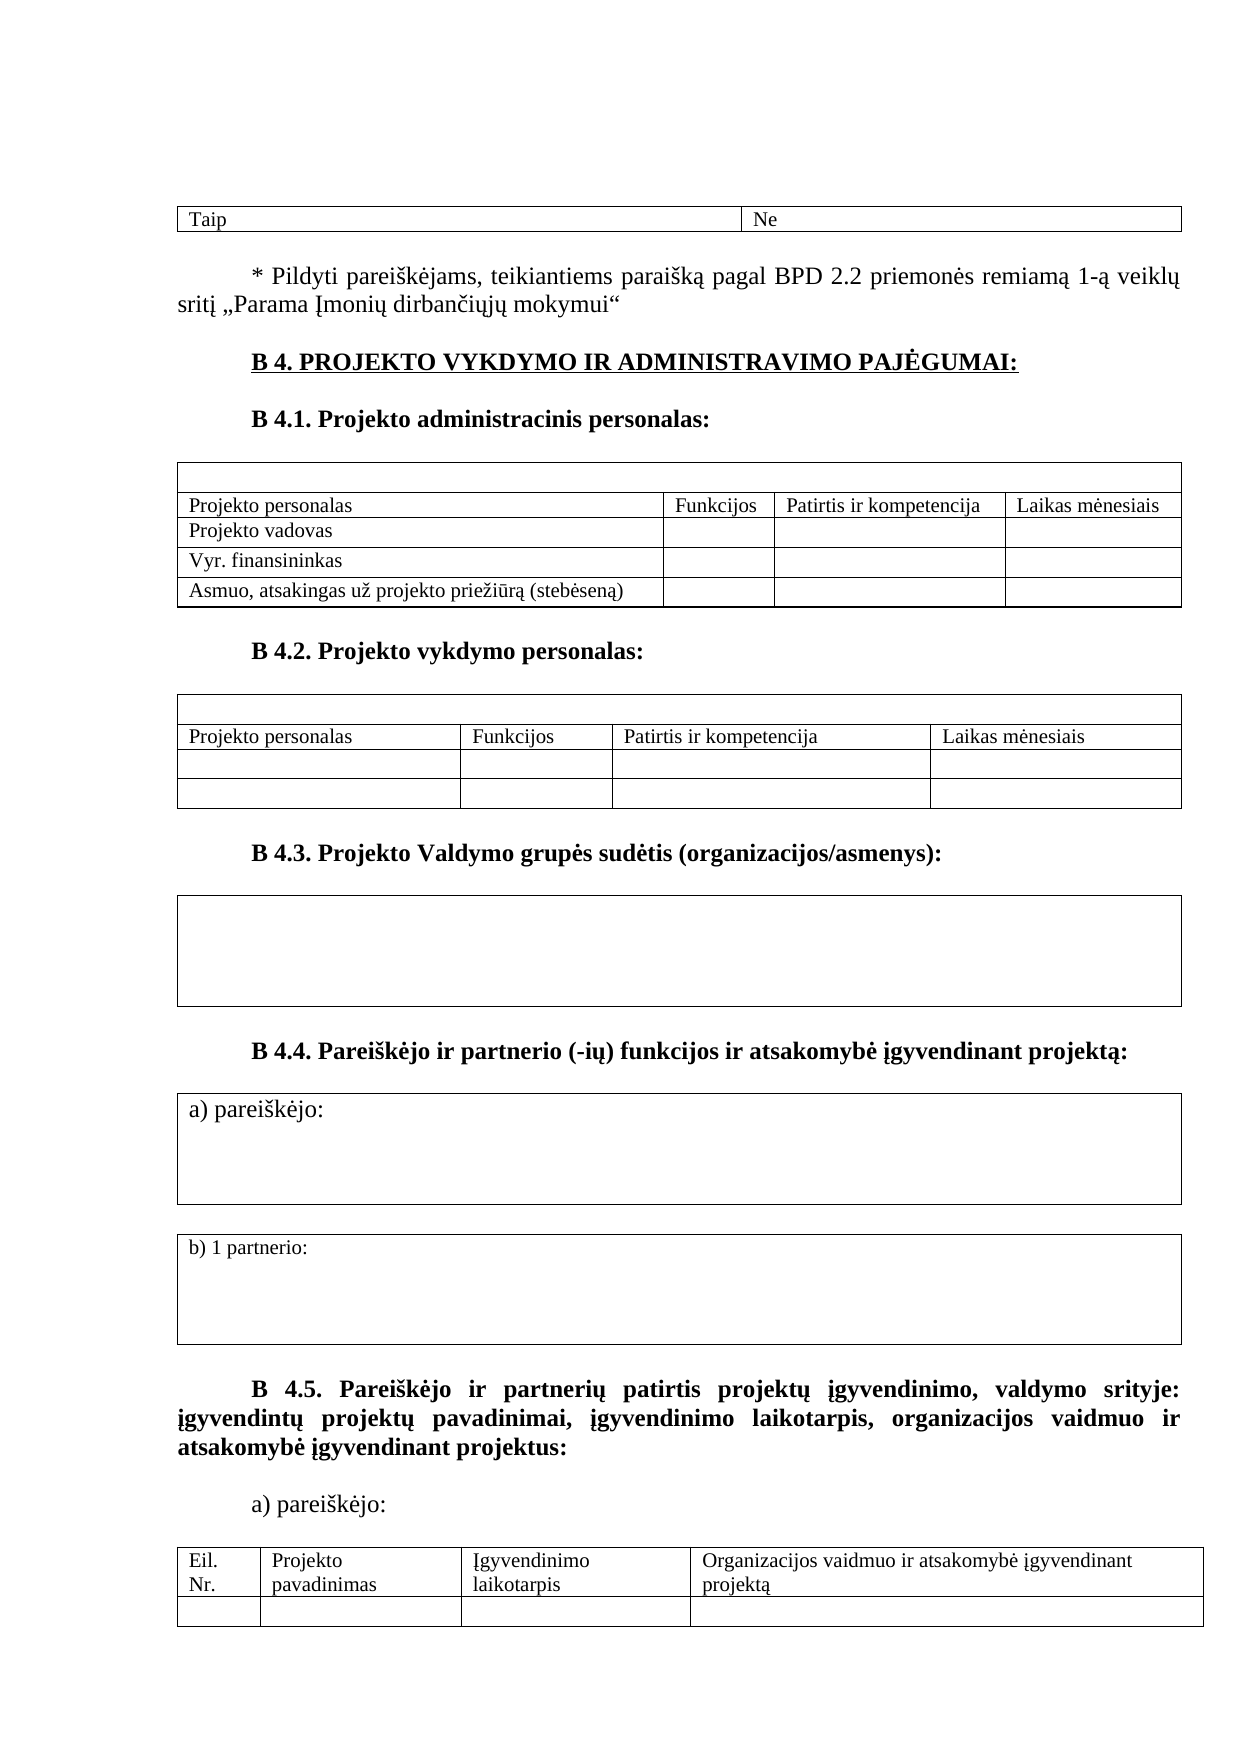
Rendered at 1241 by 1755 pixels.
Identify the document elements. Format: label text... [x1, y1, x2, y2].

table_header Projekto pavadinimas [261, 1548, 461, 1596]
text B 4.3. Projekto Valdymo grupės sudėtis (organizacijos/asmenys): [177, 838, 1181, 867]
table_header [178, 463, 1181, 492]
table_cell [931, 779, 1181, 808]
table_cell Funkcijos [664, 493, 774, 517]
table_header Organizacijos vaidmuo ir atsakomybė įgyvendinant projektą [691, 1548, 1203, 1596]
table_cell Vyr. finansininkas [178, 548, 663, 577]
table_cell [931, 750, 1181, 778]
text B 4.5. Pareiškėjo ir partnerių patirtis projektų įgyvendinimo, valdymo srityje: įgyvendintų projektų pavadinimai, įgyvendinimo laikotarpis, organizacijos vaidmuo ir atsakomybė įgyvendinant projektus: [177, 1374, 1181, 1460]
table_cell Projekto personalas [178, 725, 460, 748]
table_cell [178, 779, 460, 808]
table_cell Patirtis ir kompetencija [775, 493, 1005, 517]
table_cell [178, 750, 460, 778]
table_cell [1006, 548, 1181, 577]
table_cell [1006, 518, 1181, 547]
table_cell Asmuo, atsakingas už projekto priežiūrą (stebėseną) [178, 578, 663, 606]
table_cell [178, 1597, 260, 1626]
table_cell Funkcijos [461, 725, 612, 748]
table_cell [664, 578, 774, 606]
table_header Eil. Nr. [178, 1548, 260, 1596]
table_header Ne [742, 207, 1181, 231]
text B 4.4. Pareiškėjo ir partnerio (-ių) funkcijos ir atsakomybė įgyvendinant projektą: [177, 1036, 1181, 1064]
table_cell [691, 1597, 1203, 1626]
table_cell [775, 518, 1005, 547]
table_cell [775, 578, 1005, 606]
table_header a) pareiškėjo: [178, 1094, 1181, 1204]
table_cell Laikas mėnesiais [931, 725, 1181, 748]
table_cell Projekto personalas [178, 493, 663, 517]
table_header b) 1 partnerio: [178, 1235, 1181, 1344]
table_cell [664, 518, 774, 547]
table_header Įgyvendinimo laikotarpis [462, 1548, 690, 1596]
text B 4.1. Projekto administracinis personalas: [177, 404, 1181, 433]
table_header Taip [178, 207, 741, 231]
table_header [178, 896, 1181, 1006]
table_cell [1006, 578, 1181, 606]
table_cell [613, 750, 930, 778]
table_cell [461, 779, 612, 808]
table_cell [664, 548, 774, 577]
table_cell Projekto vadovas [178, 518, 663, 547]
table_cell [775, 548, 1005, 577]
text B 4.2. Projekto vykdymo personalas: [177, 636, 1181, 665]
table_cell Laikas mėnesiais [1006, 493, 1181, 517]
table_header [178, 695, 1181, 723]
table_cell Patirtis ir kompetencija [613, 725, 930, 748]
table_cell [461, 750, 612, 778]
text a) pareiškėjo: [177, 1489, 1181, 1518]
text B 4. PROJEKTO VYKDYMO IR ADMINISTRAVIMO PAJĖGUMAI: [177, 347, 1181, 376]
table_cell [261, 1597, 461, 1626]
table_cell [613, 779, 930, 808]
text * Pildyti pareiškėjams, teikiantiems paraišką pagal BPD 2.2 priemonės remiamą 1-ą veiklų sritį „Parama Įmonių dirbančiųjų mokymui“ [177, 261, 1181, 318]
table_cell [462, 1597, 690, 1626]
